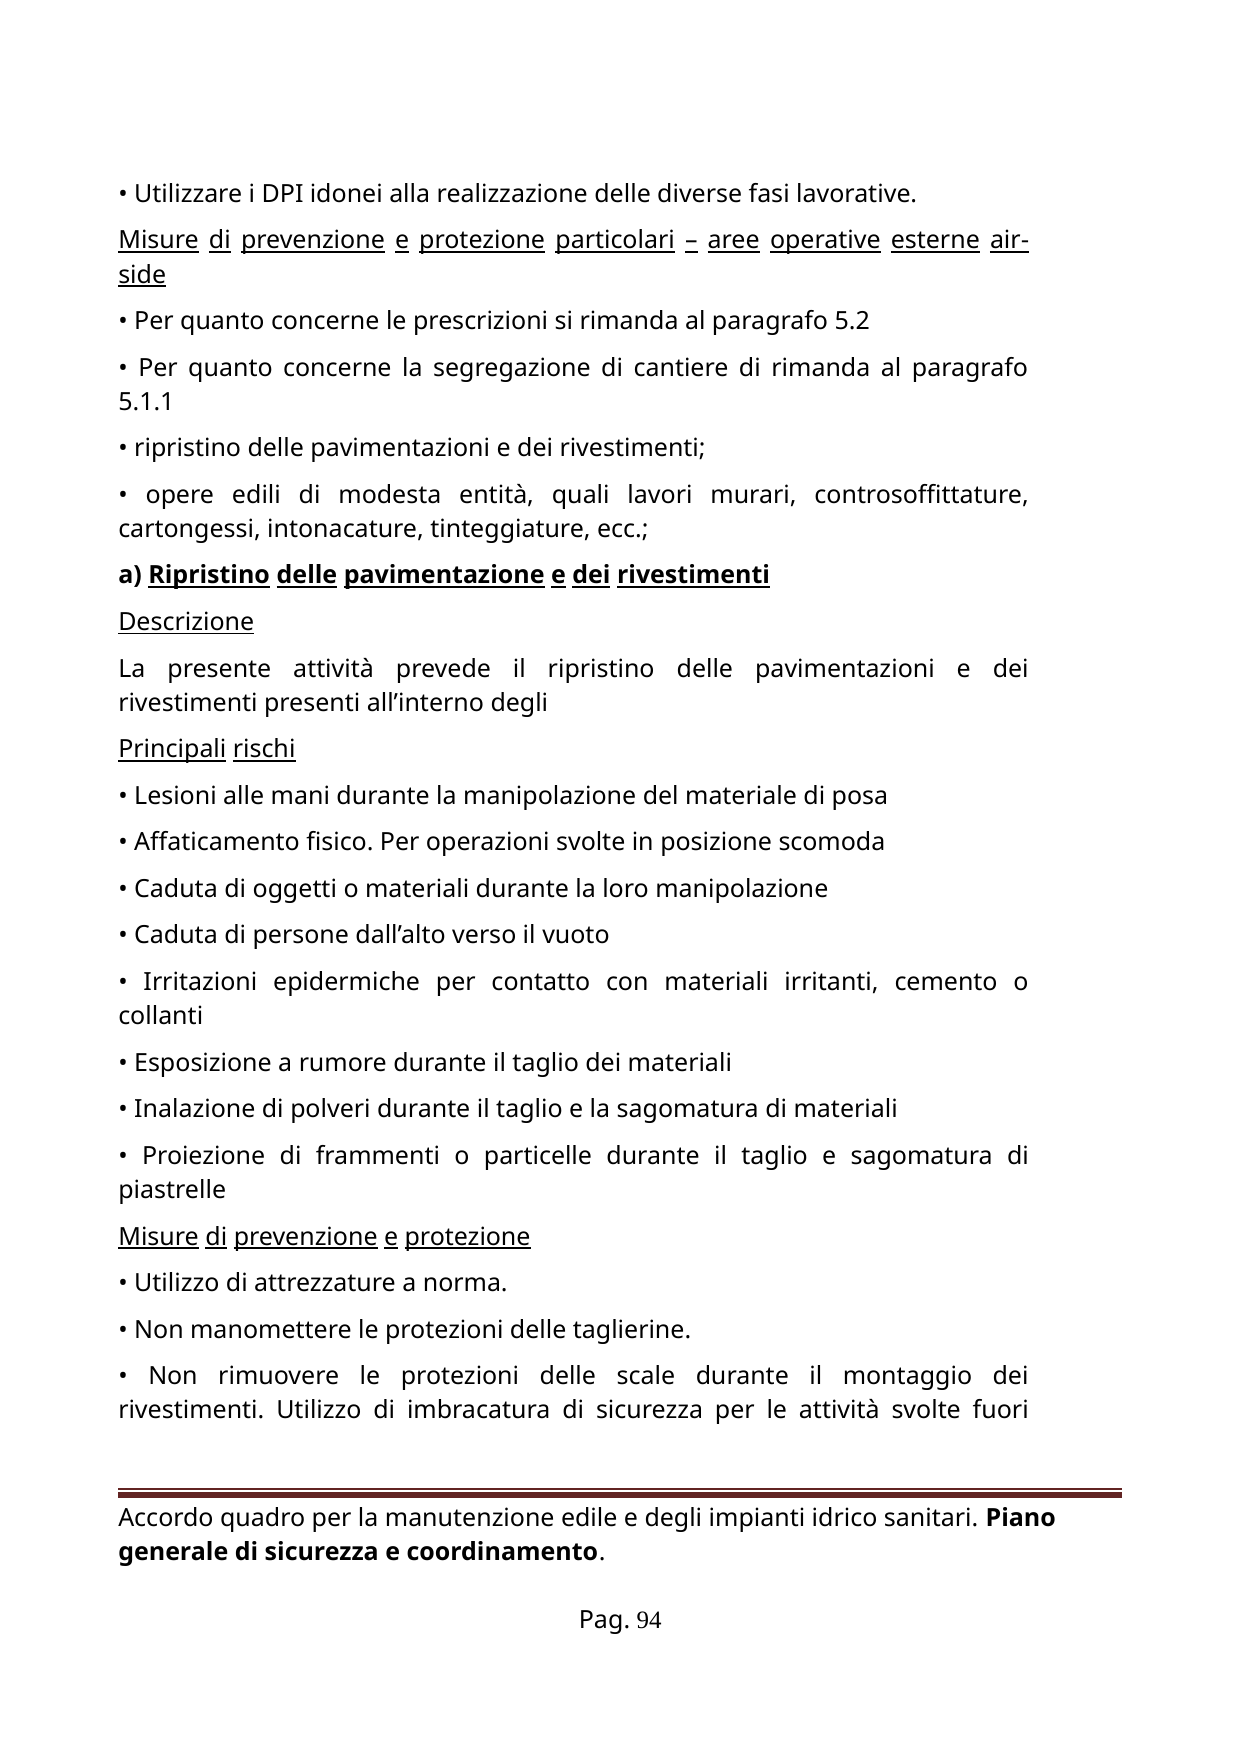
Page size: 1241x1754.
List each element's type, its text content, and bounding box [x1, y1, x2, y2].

text • Inalazione di polveri durante il taglio e la sagomatura di materiali [118, 1091, 1029, 1125]
text a) Ripristino delle pavimentazione e dei rivestimenti [118, 557, 1029, 591]
text • Lesioni alle mani durante la manipolazione del materiale di posa [118, 777, 1029, 812]
text Descrizione [118, 604, 1029, 638]
text • Irritazioni epidermiche per contatto con materiali irritanti, cemento o collanti [118, 964, 1029, 1032]
text • Non manomettere le protezioni delle taglierine. [118, 1311, 1029, 1345]
text • Non rimuovere le protezioni delle scale durante il montaggio dei rivestimenti. Utilizzo di imbracatura di sicurezza per le attività svolte fuori [118, 1358, 1029, 1426]
text • Per quanto concerne le prescrizioni si rimanda al paragrafo 5.2 [118, 303, 1029, 337]
text • Caduta di oggetti o materiali durante la loro manipolazione [118, 871, 1029, 905]
text • ripristino delle pavimentazioni e dei rivestimenti; [118, 430, 1029, 464]
text • Esposizione a rumore durante il taglio dei materiali [118, 1044, 1029, 1078]
text • Per quanto concerne la segregazione di cantiere di rimanda al paragrafo 5.1.1 [118, 349, 1029, 417]
text Misure di prevenzione e protezione particolari – aree operative esterne air‐side [118, 222, 1029, 290]
text • Caduta di persone dall’alto verso il vuoto [118, 917, 1029, 951]
text Misure di prevenzione e protezione [118, 1218, 1029, 1252]
text • Utilizzo di attrezzature a norma. [118, 1265, 1029, 1299]
text Principali rischi [118, 731, 1029, 765]
text • Utilizzare i DPI idonei alla realizzazione delle diverse fasi lavorative. [118, 176, 1029, 210]
text • Affaticamento fisico. Per operazioni svolte in posizione scomoda [118, 824, 1029, 858]
text • opere edili di modesta entità, quali lavori murari, controsoffittature, cartongessi, intonacature, tinteggiature, ecc.; [118, 477, 1029, 545]
text • Proiezione di frammenti o particelle durante il taglio e sagomatura di piastrelle [118, 1137, 1029, 1206]
text La presente attività prevede il ripristino delle pavimentazioni e dei rivestimenti presenti all’interno degli [118, 650, 1029, 718]
